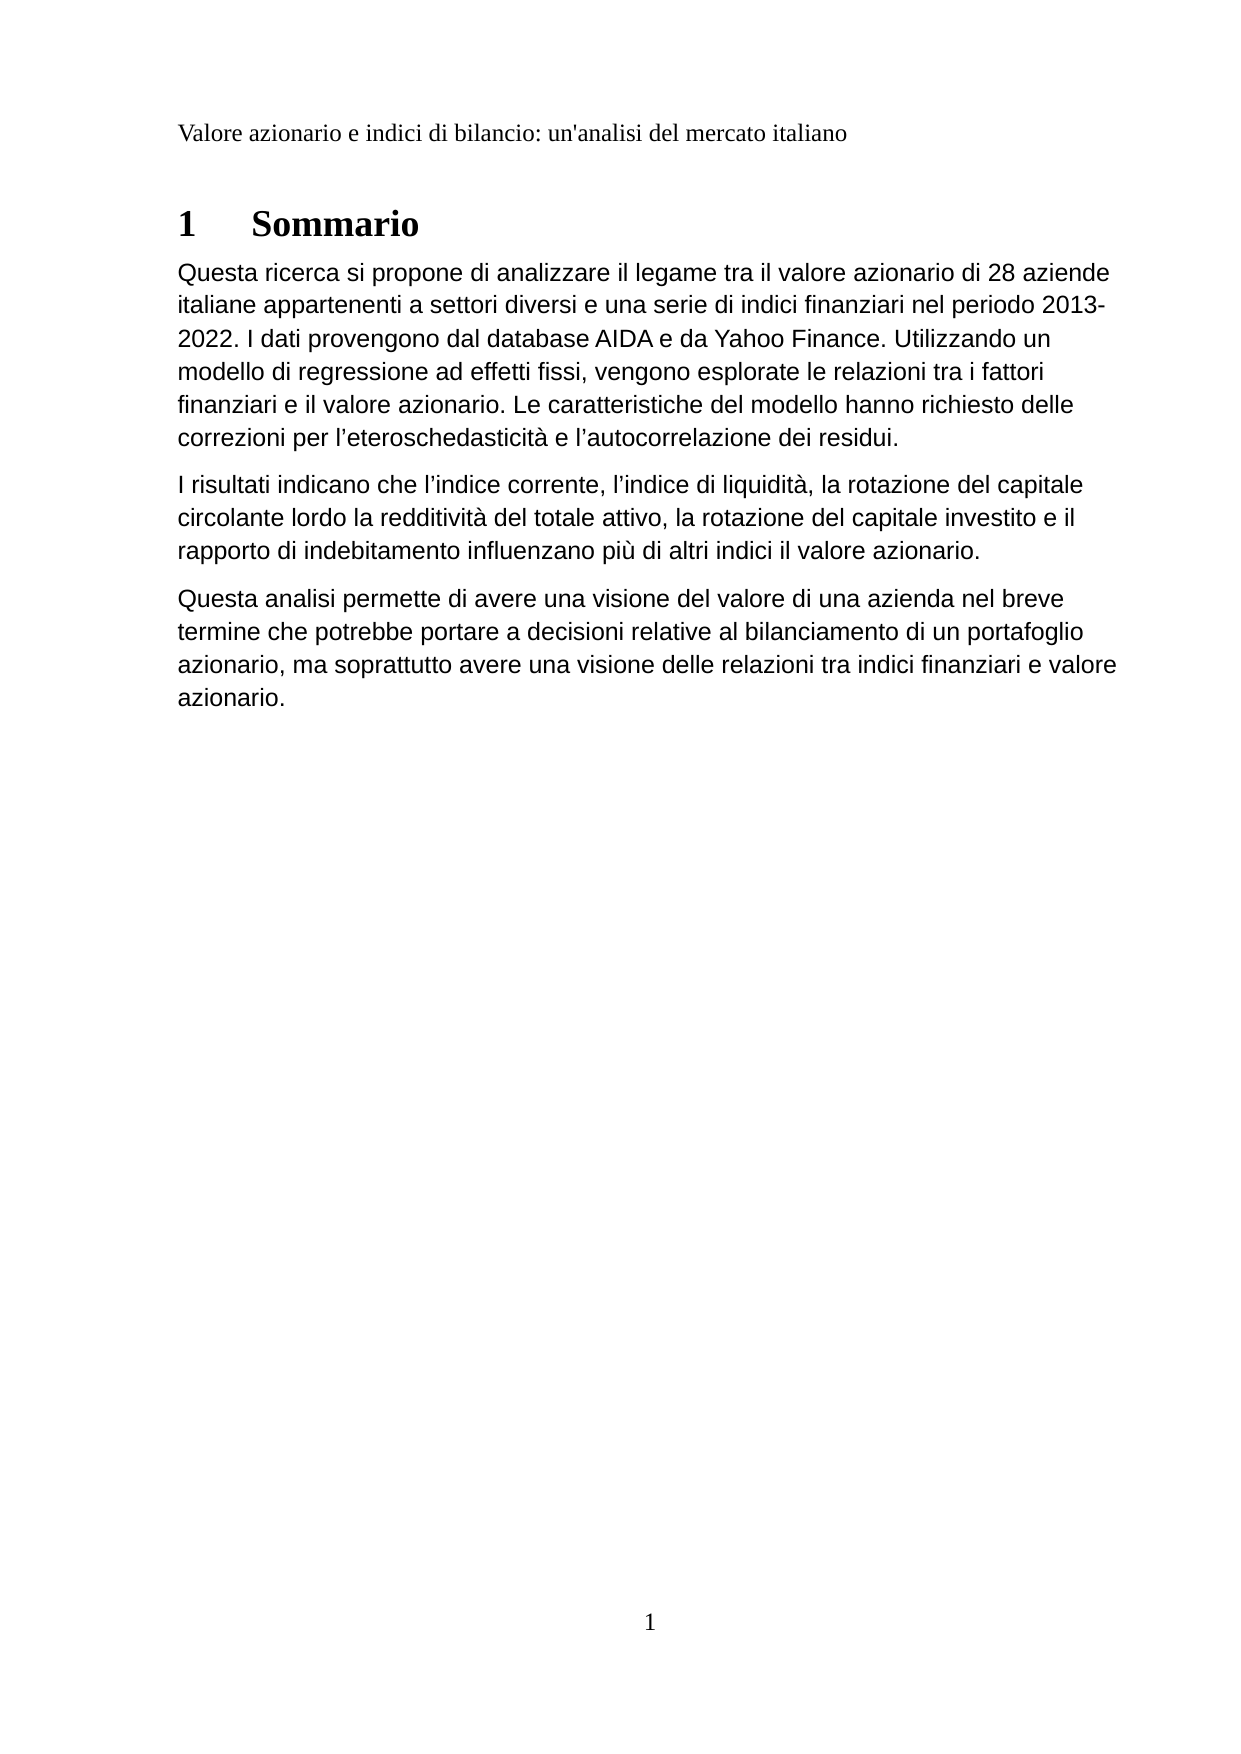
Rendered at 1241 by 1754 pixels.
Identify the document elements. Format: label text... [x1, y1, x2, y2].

text I risultati indicano che l’indice corrente, l’indice di liquidità, la rotazione del capitale circolante lordo la redditività del totale attivo, la rotazione del capitale investito e il rapporto di indebitamento influenzano più di altri indici il valore azionario. [177, 470, 1122, 565]
subtitle Sommario [177, 201, 1122, 245]
text Questa analisi permette di avere una visione del valore di una azienda nel breve termine che potrebbe portare a decisioni relative al bilanciamento di un portafoglio azionario, ma soprattutto avere una visione delle relazioni tra indici finanziari e valore azionario. [177, 584, 1122, 712]
text Questa ricerca si propone di analizzare il legame tra il valore azionario di 28 aziende italiane appartenenti a settori diversi e una serie di indici finanziari nel periodo 2013-2022. I dati provengono dal database AIDA e da Yahoo Finance. Utilizzando un modello di regressione ad effetti fissi, vengono esplorate le relazioni tra i fattori finanziari e il valore azionario. Le caratteristiche del modello hanno richiesto delle correzioni per l’eteroschedasticità e l’autocorrelazione dei residui. [177, 257, 1122, 451]
